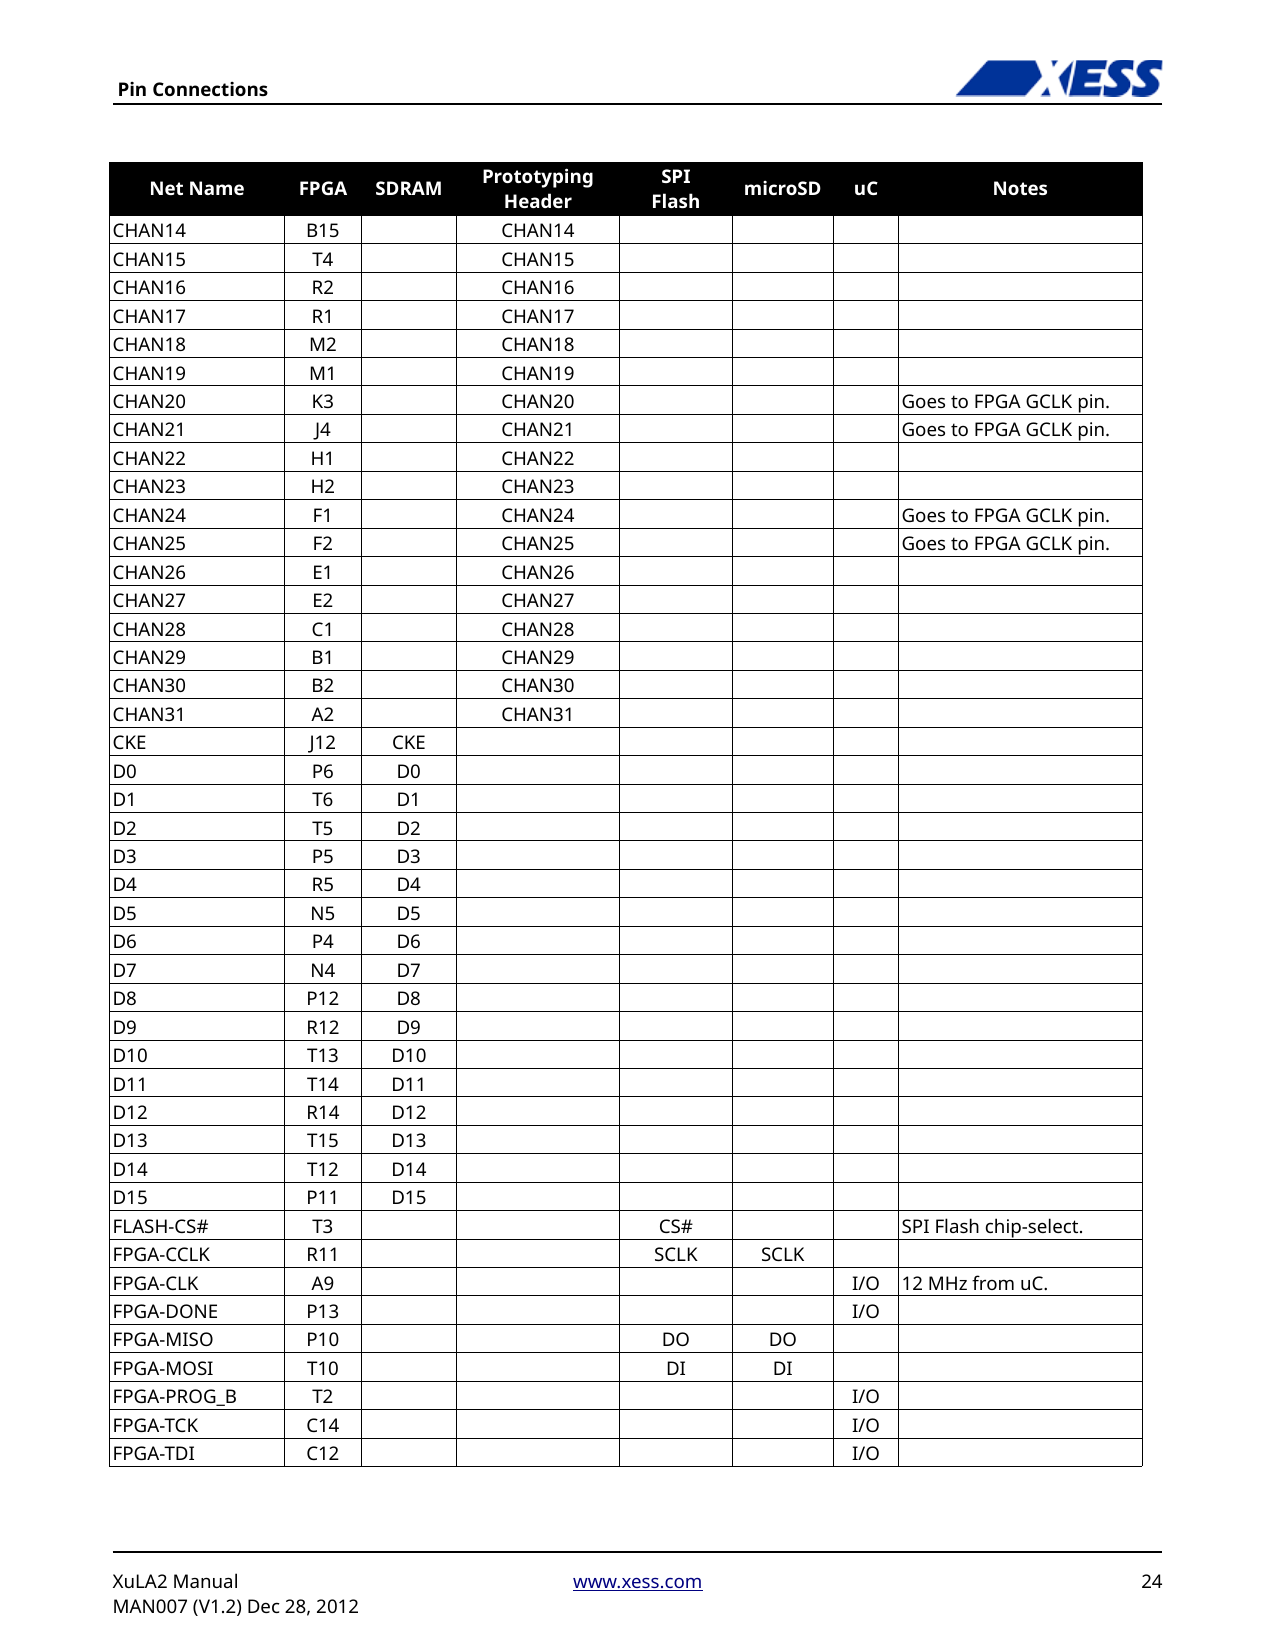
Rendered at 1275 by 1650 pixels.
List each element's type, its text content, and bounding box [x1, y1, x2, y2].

table_cell [457, 870, 619, 897]
table_cell [362, 699, 456, 727]
table_cell [620, 1439, 732, 1466]
table_cell [457, 1097, 619, 1125]
table_cell CHAN25 [457, 529, 619, 556]
table_cell [620, 216, 732, 243]
table_cell [899, 244, 1142, 272]
table_cell [362, 1325, 456, 1352]
table_cell [899, 955, 1142, 983]
table_cell CHAN24 [110, 500, 284, 528]
table_cell CHAN20 [457, 386, 619, 414]
table_cell [362, 642, 456, 670]
table_cell D2 [110, 813, 284, 840]
table_cell [834, 898, 898, 926]
table_cell [899, 1353, 1142, 1381]
table_cell [620, 244, 732, 272]
table_cell CKE [362, 728, 456, 755]
table_cell [834, 756, 898, 783]
table_cell T6 [285, 785, 361, 812]
table_cell [899, 671, 1142, 698]
table_cell [834, 330, 898, 357]
table_cell [457, 1325, 619, 1352]
table_cell [834, 955, 898, 983]
table_cell D9 [110, 1012, 284, 1039]
table_cell [899, 1325, 1142, 1352]
table_cell [362, 586, 456, 613]
table_cell I/O [834, 1382, 898, 1409]
table_cell CHAN29 [110, 642, 284, 670]
table_cell [899, 785, 1142, 812]
table_cell CHAN21 [110, 415, 284, 442]
table_cell CS# [620, 1211, 732, 1238]
table_cell T4 [285, 244, 361, 272]
table_cell [620, 273, 732, 300]
table_cell [733, 699, 833, 727]
table_cell R11 [285, 1240, 361, 1267]
table_cell [834, 1069, 898, 1096]
table_cell D5 [110, 898, 284, 926]
table_cell [834, 870, 898, 897]
table_cell [457, 1041, 619, 1068]
table_cell P12 [285, 984, 361, 1011]
table_cell [457, 841, 619, 869]
table_cell [362, 443, 456, 471]
table_cell [834, 273, 898, 300]
table_cell [733, 813, 833, 840]
table_cell N5 [285, 898, 361, 926]
table_cell CHAN17 [110, 301, 284, 328]
table_cell D0 [110, 756, 284, 783]
table_header microSD [733, 163, 833, 215]
table_cell [362, 1211, 456, 1238]
table_cell [899, 1410, 1142, 1438]
table_cell DO [620, 1325, 732, 1352]
table_cell [834, 301, 898, 328]
table_cell [834, 927, 898, 954]
table_cell CHAN26 [110, 557, 284, 584]
table_cell H1 [285, 443, 361, 471]
table_cell CHAN18 [110, 330, 284, 357]
table_cell [733, 642, 833, 670]
table_cell [834, 841, 898, 869]
table_cell [834, 216, 898, 243]
table_cell [899, 927, 1142, 954]
table_cell [620, 699, 732, 727]
table_cell [620, 898, 732, 926]
table_cell [899, 216, 1142, 243]
table_cell [834, 1097, 898, 1125]
table_cell [834, 557, 898, 584]
table_cell [362, 671, 456, 698]
table_cell [899, 1097, 1142, 1125]
table_cell [733, 1126, 833, 1153]
table_cell D8 [362, 984, 456, 1011]
table_cell [899, 1069, 1142, 1096]
table_cell [834, 699, 898, 727]
table_cell FPGA-MOSI [110, 1353, 284, 1381]
table_cell D0 [362, 756, 456, 783]
table_cell [457, 927, 619, 954]
table_cell [620, 756, 732, 783]
table_cell [620, 1296, 732, 1324]
table_cell [834, 1325, 898, 1352]
table_cell [457, 1439, 619, 1466]
table_cell [620, 330, 732, 357]
table_cell [899, 358, 1142, 385]
table_cell [457, 1069, 619, 1096]
table_cell [457, 756, 619, 783]
table_cell F1 [285, 500, 361, 528]
table_cell [620, 671, 732, 698]
table_cell [899, 614, 1142, 641]
table_cell [457, 1126, 619, 1153]
table_cell [620, 728, 732, 755]
table_cell [457, 785, 619, 812]
table_cell C1 [285, 614, 361, 641]
table_cell C14 [285, 1410, 361, 1438]
table_cell P6 [285, 756, 361, 783]
table_cell D5 [362, 898, 456, 926]
table_cell [733, 870, 833, 897]
table_cell [733, 586, 833, 613]
table_cell [733, 443, 833, 471]
table_cell [733, 1041, 833, 1068]
table_cell DI [620, 1353, 732, 1381]
table_cell FPGA-TDI [110, 1439, 284, 1466]
table_cell [457, 1353, 619, 1381]
table_cell D12 [362, 1097, 456, 1125]
table_cell [733, 1012, 833, 1039]
table_cell CHAN14 [457, 216, 619, 243]
table_cell [834, 500, 898, 528]
table_cell B1 [285, 642, 361, 670]
table_cell T10 [285, 1353, 361, 1381]
table_cell [362, 472, 456, 499]
table_cell [362, 1296, 456, 1324]
table_cell [620, 529, 732, 556]
table_cell CHAN15 [110, 244, 284, 272]
table_cell [899, 1183, 1142, 1210]
table_cell [899, 301, 1142, 328]
table_cell [733, 216, 833, 243]
table_cell [834, 386, 898, 414]
table_cell [834, 1154, 898, 1182]
table_cell [620, 500, 732, 528]
table_cell FPGA-PROG_B [110, 1382, 284, 1409]
table_cell [620, 1012, 732, 1039]
table_cell [899, 273, 1142, 300]
table_cell [457, 1410, 619, 1438]
table_cell [457, 1268, 619, 1295]
table_cell [733, 1439, 833, 1466]
table_cell D4 [362, 870, 456, 897]
table_cell [362, 1240, 456, 1267]
table_cell D1 [362, 785, 456, 812]
table_cell [457, 1240, 619, 1267]
table_cell [620, 386, 732, 414]
table_cell D6 [362, 927, 456, 954]
table_cell CHAN28 [457, 614, 619, 641]
table_cell CHAN23 [110, 472, 284, 499]
table_cell [620, 813, 732, 840]
table_cell [620, 614, 732, 641]
table_cell FPGA-CLK [110, 1268, 284, 1295]
table_cell CHAN24 [457, 500, 619, 528]
table_cell CHAN22 [110, 443, 284, 471]
table_cell D13 [110, 1126, 284, 1153]
table_cell [899, 699, 1142, 727]
table_cell CHAN21 [457, 415, 619, 442]
table_cell CHAN16 [110, 273, 284, 300]
table_cell [899, 1041, 1142, 1068]
table_cell [899, 1012, 1142, 1039]
table_cell [733, 557, 833, 584]
table_cell [362, 557, 456, 584]
table_cell [620, 557, 732, 584]
table_cell [899, 472, 1142, 499]
table_header Notes [899, 163, 1142, 215]
table_cell [899, 841, 1142, 869]
table_cell [620, 358, 732, 385]
table_cell E2 [285, 586, 361, 613]
table_cell CHAN28 [110, 614, 284, 641]
table_cell [899, 1439, 1142, 1466]
table_header SDRAM [362, 163, 456, 215]
table_cell SCLK [733, 1240, 833, 1267]
table_cell D6 [110, 927, 284, 954]
table_cell [899, 728, 1142, 755]
table_cell [733, 244, 833, 272]
table_cell B2 [285, 671, 361, 698]
table_cell [457, 1183, 619, 1210]
table_cell [733, 955, 833, 983]
table_cell [457, 955, 619, 983]
table_cell [899, 557, 1142, 584]
table_cell R12 [285, 1012, 361, 1039]
table_cell [733, 984, 833, 1011]
table_cell D7 [110, 955, 284, 983]
table_cell P4 [285, 927, 361, 954]
table_cell D9 [362, 1012, 456, 1039]
table_cell SPI Flash chip-select. [899, 1211, 1142, 1238]
table_cell Goes to FPGA GCLK pin. [899, 386, 1142, 414]
table_cell [899, 586, 1142, 613]
table_cell I/O [834, 1268, 898, 1295]
table_cell D8 [110, 984, 284, 1011]
table_cell T13 [285, 1041, 361, 1068]
table_cell FPGA-MISO [110, 1325, 284, 1352]
table_cell D11 [110, 1069, 284, 1096]
table_cell J4 [285, 415, 361, 442]
table_cell I/O [834, 1410, 898, 1438]
table_cell CHAN16 [457, 273, 619, 300]
table_cell [733, 500, 833, 528]
table_cell [899, 1296, 1142, 1324]
table_cell [457, 1296, 619, 1324]
table_cell [899, 443, 1142, 471]
table_cell [733, 330, 833, 357]
table_cell [457, 728, 619, 755]
table_cell D15 [362, 1183, 456, 1210]
table_cell CHAN27 [457, 586, 619, 613]
table_cell D14 [110, 1154, 284, 1182]
table_cell [733, 1183, 833, 1210]
table_cell CHAN27 [110, 586, 284, 613]
table_cell P10 [285, 1325, 361, 1352]
table_cell [620, 443, 732, 471]
table_cell [620, 1382, 732, 1409]
table_cell CHAN19 [457, 358, 619, 385]
table_cell [620, 785, 732, 812]
table_cell [620, 1268, 732, 1295]
table_cell R5 [285, 870, 361, 897]
table_cell D12 [110, 1097, 284, 1125]
table_cell [899, 813, 1142, 840]
table_cell 12 MHz from uC. [899, 1268, 1142, 1295]
table_cell I/O [834, 1296, 898, 1324]
table_cell [733, 1211, 833, 1238]
table_cell CHAN15 [457, 244, 619, 272]
table_cell P11 [285, 1183, 361, 1210]
table_cell [620, 984, 732, 1011]
table_cell [733, 1296, 833, 1324]
table_cell I/O [834, 1439, 898, 1466]
table_cell [457, 1382, 619, 1409]
table_cell [834, 1012, 898, 1039]
table_cell [834, 1183, 898, 1210]
table_header uC [834, 163, 898, 215]
table_cell DO [733, 1325, 833, 1352]
table_cell [733, 1410, 833, 1438]
table_cell [620, 1069, 732, 1096]
table_cell P5 [285, 841, 361, 869]
table_cell CHAN17 [457, 301, 619, 328]
table_cell [362, 330, 456, 357]
table_header SPI Flash [620, 163, 732, 215]
table_header Prototyping Header [457, 163, 619, 215]
table_cell [457, 984, 619, 1011]
table_cell [733, 1268, 833, 1295]
table_cell CHAN26 [457, 557, 619, 584]
table_cell D11 [362, 1069, 456, 1096]
table_cell [362, 244, 456, 272]
table_cell [834, 813, 898, 840]
table_cell [733, 1382, 833, 1409]
table_cell D2 [362, 813, 456, 840]
table_cell CHAN23 [457, 472, 619, 499]
table_cell T15 [285, 1126, 361, 1153]
table_cell T2 [285, 1382, 361, 1409]
table_cell [620, 472, 732, 499]
table_cell [362, 1382, 456, 1409]
table_cell A9 [285, 1268, 361, 1295]
table_cell [733, 415, 833, 442]
table_cell [834, 529, 898, 556]
table_cell D4 [110, 870, 284, 897]
table_cell [733, 529, 833, 556]
table_cell CHAN30 [110, 671, 284, 698]
table_cell D3 [362, 841, 456, 869]
table_cell [834, 443, 898, 471]
table_header FPGA [285, 163, 361, 215]
table_cell [834, 244, 898, 272]
table_cell R2 [285, 273, 361, 300]
table_cell D13 [362, 1126, 456, 1153]
table_cell T3 [285, 1211, 361, 1238]
table_cell CHAN20 [110, 386, 284, 414]
table_cell [362, 529, 456, 556]
table_cell [733, 1154, 833, 1182]
table_cell B15 [285, 216, 361, 243]
table_cell N4 [285, 955, 361, 983]
table_cell CHAN22 [457, 443, 619, 471]
table_cell A2 [285, 699, 361, 727]
table_cell [733, 273, 833, 300]
table_cell [834, 1041, 898, 1068]
table_cell CHAN25 [110, 529, 284, 556]
table_cell [834, 614, 898, 641]
table_cell FLASH-CS# [110, 1211, 284, 1238]
table_cell D3 [110, 841, 284, 869]
table_cell CHAN19 [110, 358, 284, 385]
table_cell FPGA-CCLK [110, 1240, 284, 1267]
table_cell [733, 614, 833, 641]
table_cell [733, 785, 833, 812]
table_cell J12 [285, 728, 361, 755]
table_cell [620, 955, 732, 983]
table_cell [733, 898, 833, 926]
table_cell [899, 330, 1142, 357]
table_cell Goes to FPGA GCLK pin. [899, 415, 1142, 442]
table_cell [457, 898, 619, 926]
table_cell SCLK [620, 1240, 732, 1267]
table_cell [362, 216, 456, 243]
table_cell CHAN30 [457, 671, 619, 698]
table_cell H2 [285, 472, 361, 499]
table_cell [733, 671, 833, 698]
table_cell [457, 1012, 619, 1039]
table_cell K3 [285, 386, 361, 414]
table_cell [834, 1126, 898, 1153]
table_cell [733, 358, 833, 385]
table_cell [834, 671, 898, 698]
table_cell [834, 642, 898, 670]
table_cell [834, 1240, 898, 1267]
table_cell D14 [362, 1154, 456, 1182]
table_cell [362, 500, 456, 528]
table_header Net Name [110, 163, 284, 215]
table_cell [620, 1041, 732, 1068]
table_cell D7 [362, 955, 456, 983]
table_cell D10 [110, 1041, 284, 1068]
table_cell [834, 984, 898, 1011]
table_cell R14 [285, 1097, 361, 1125]
table_cell T14 [285, 1069, 361, 1096]
table_cell CHAN29 [457, 642, 619, 670]
table_cell [733, 1069, 833, 1096]
table_cell [834, 472, 898, 499]
table_cell [362, 273, 456, 300]
table_cell D1 [110, 785, 284, 812]
table_cell CHAN31 [457, 699, 619, 727]
table_cell [362, 358, 456, 385]
table_cell [899, 1154, 1142, 1182]
table_cell D10 [362, 1041, 456, 1068]
table_cell [620, 927, 732, 954]
table_cell [733, 386, 833, 414]
table_cell CHAN14 [110, 216, 284, 243]
table_cell [457, 1211, 619, 1238]
table_cell DI [733, 1353, 833, 1381]
table_cell CHAN18 [457, 330, 619, 357]
table_cell [899, 1126, 1142, 1153]
table_cell [834, 785, 898, 812]
table_cell [362, 1410, 456, 1438]
table_cell [620, 1126, 732, 1153]
table_cell [733, 728, 833, 755]
table_cell [834, 1211, 898, 1238]
table_cell [620, 301, 732, 328]
table_cell [899, 898, 1142, 926]
table_cell [733, 841, 833, 869]
table_cell [733, 927, 833, 954]
table_cell [362, 1439, 456, 1466]
picture [955, 60, 1163, 97]
table_cell [733, 756, 833, 783]
table_cell [362, 415, 456, 442]
table_cell T5 [285, 813, 361, 840]
table_cell FPGA-DONE [110, 1296, 284, 1324]
table_cell [834, 1353, 898, 1381]
table_cell R1 [285, 301, 361, 328]
table_cell [620, 415, 732, 442]
table_cell [899, 1382, 1142, 1409]
table_cell [620, 841, 732, 869]
table_cell [899, 756, 1142, 783]
table_cell [899, 1240, 1142, 1267]
table_cell [899, 870, 1142, 897]
table_cell [457, 1154, 619, 1182]
table_cell F2 [285, 529, 361, 556]
table_cell CHAN31 [110, 699, 284, 727]
table_cell [362, 386, 456, 414]
table_cell Goes to FPGA GCLK pin. [899, 500, 1142, 528]
table_cell [733, 301, 833, 328]
table_cell [620, 642, 732, 670]
table_cell [834, 586, 898, 613]
table_cell [362, 614, 456, 641]
table_cell [362, 301, 456, 328]
table_cell [620, 586, 732, 613]
table_cell CKE [110, 728, 284, 755]
table_cell E1 [285, 557, 361, 584]
table_cell [899, 642, 1142, 670]
table_cell [834, 358, 898, 385]
table_cell M2 [285, 330, 361, 357]
table_cell [733, 472, 833, 499]
table_cell C12 [285, 1439, 361, 1466]
table_cell [620, 870, 732, 897]
table_cell T12 [285, 1154, 361, 1182]
table_cell [620, 1097, 732, 1125]
table_cell M1 [285, 358, 361, 385]
table_cell [620, 1410, 732, 1438]
table_cell [834, 415, 898, 442]
table_cell [457, 813, 619, 840]
table_cell [899, 984, 1142, 1011]
table_cell [834, 728, 898, 755]
table_cell Goes to FPGA GCLK pin. [899, 529, 1142, 556]
table_cell [362, 1268, 456, 1295]
table_cell [362, 1353, 456, 1381]
table_cell P13 [285, 1296, 361, 1324]
table_cell D15 [110, 1183, 284, 1210]
table_cell [620, 1154, 732, 1182]
table_cell FPGA-TCK [110, 1410, 284, 1438]
table_cell [620, 1183, 732, 1210]
table_cell [733, 1097, 833, 1125]
